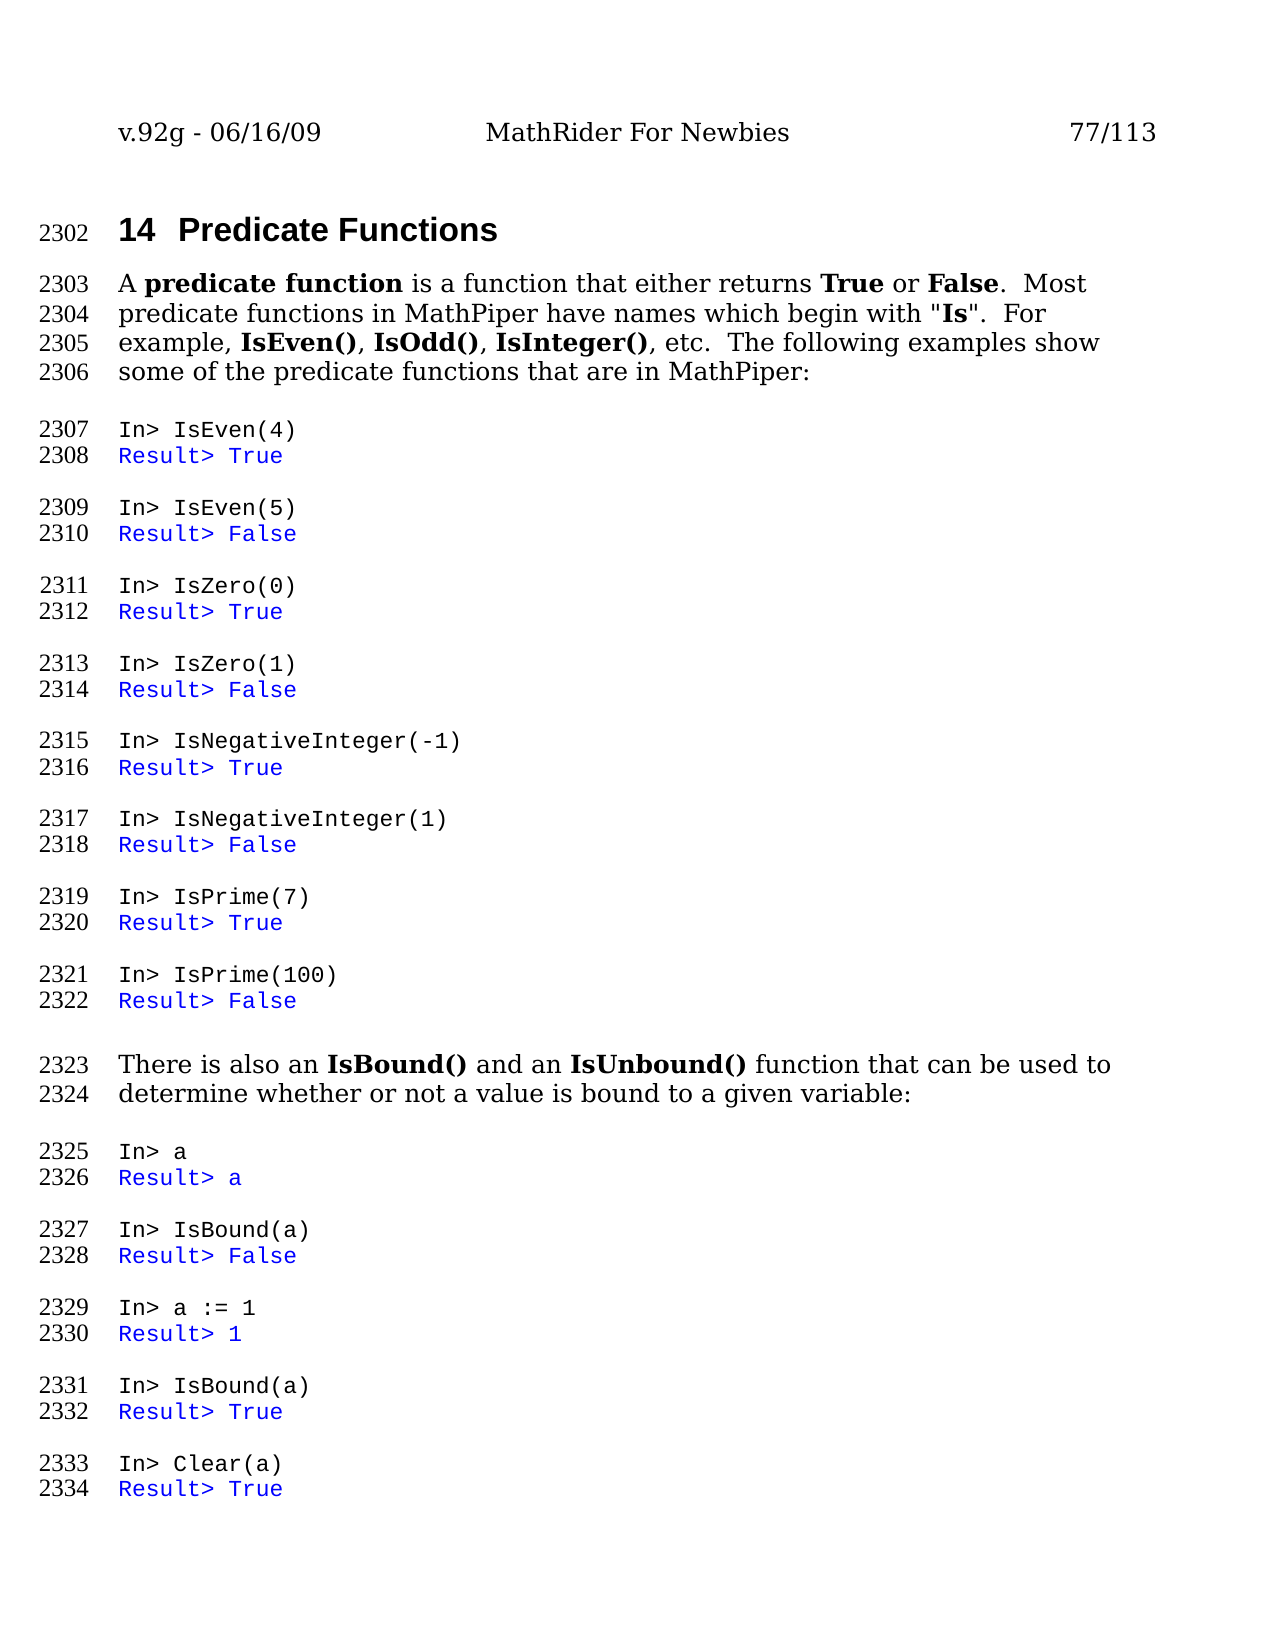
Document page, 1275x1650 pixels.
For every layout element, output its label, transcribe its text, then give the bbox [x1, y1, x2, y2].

text Result> True [118, 1400, 1157, 1426]
text Result> a [118, 1167, 1157, 1192]
text Result> True [118, 600, 1157, 626]
text Result> True [118, 444, 1157, 471]
text In> IsEven(5) [118, 496, 1157, 522]
text In> IsBound(a) [118, 1374, 1157, 1400]
text Result> False [118, 989, 1157, 1015]
text In> a := 1 [118, 1296, 1157, 1322]
text Result> True [118, 756, 1157, 782]
text Result> True [118, 1478, 1157, 1504]
text Result> True [118, 911, 1157, 937]
text In> IsPrime(7) [118, 886, 1157, 911]
text In> IsEven(4) [118, 419, 1157, 444]
text Result> False [118, 834, 1157, 859]
text In> IsNegativeInteger(-1) [118, 730, 1157, 756]
text Result> False [118, 678, 1157, 704]
text In> IsZero(0) [118, 574, 1157, 600]
text There is also an IsBound() and an IsUnbound() function that can be used to determine whether or not a value is bound to a given variable: [118, 1050, 1157, 1109]
text In> IsBound(a) [118, 1218, 1157, 1244]
text In> IsZero(1) [118, 652, 1157, 678]
text In> IsPrime(100) [118, 963, 1157, 989]
text A predicate function is a function that either returns True or False. Most predicate functions in MathPiper have names which begin with "Is". For example, IsEven(), IsOdd(), IsInteger(), etc. The following examples show some of the predicate functions that are in MathPiper: [118, 269, 1157, 387]
text Result> False [118, 1244, 1157, 1270]
text In> Clear(a) [118, 1452, 1157, 1478]
text Result> 1 [118, 1322, 1157, 1348]
text Result> False [118, 522, 1157, 548]
text In> IsNegativeInteger(1) [118, 808, 1157, 834]
subtitle Predicate Functions [118, 210, 1157, 248]
text In> a [118, 1141, 1157, 1167]
